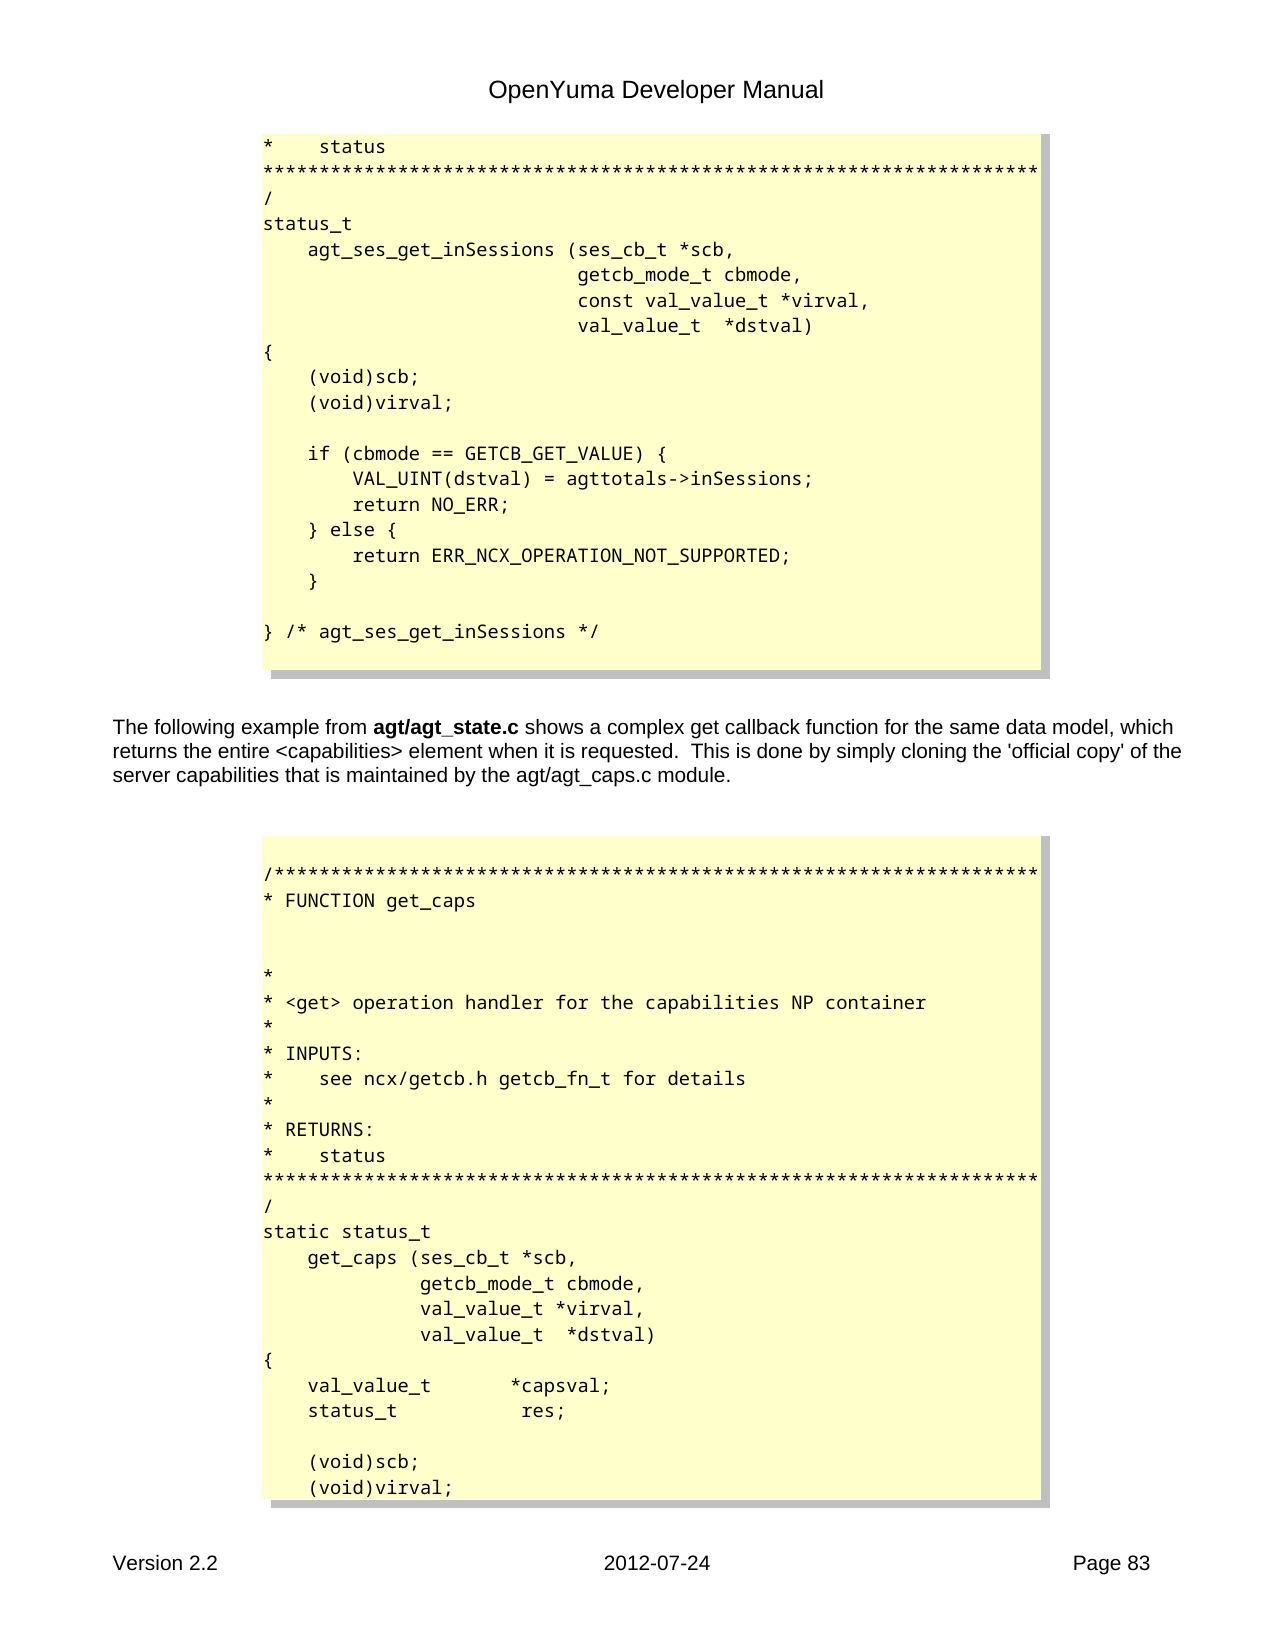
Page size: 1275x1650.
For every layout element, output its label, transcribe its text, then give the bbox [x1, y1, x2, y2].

text * FUNCTION get_caps [262, 887, 1041, 912]
text { [262, 338, 1041, 363]
text * INPUTS: [262, 1040, 1041, 1066]
text * status [262, 1142, 1041, 1168]
text * <get> operation handler for the capabilities NP container [262, 989, 1041, 1014]
text status_t [262, 210, 1041, 236]
text { [262, 1346, 1041, 1372]
text * [262, 1014, 1041, 1040]
text val_value_t *dstval) [262, 1321, 1041, 1346]
text *********************************************************************/ [262, 1168, 1041, 1219]
text get_caps (ses_cb_t *scb, [262, 1244, 1041, 1270]
text The following example from agt/agt_state.c shows a complex get callback function for the same data model, which returns the entire <capabilities> element when it is requested. This is done by simply cloning the 'official copy' of the server capabilities that is maintained by the agt/agt_caps.c module. [112, 715, 1200, 787]
text VAL_UINT(dstval) = agttotals->inSessions; [262, 466, 1041, 491]
text getcb_mode_t cbmode, [262, 1270, 1041, 1295]
text (void)virval; [262, 1474, 1041, 1499]
text * [262, 963, 1041, 989]
text (void)scb; [262, 363, 1041, 389]
text * RETURNS: [262, 1117, 1041, 1142]
text } /* agt_ses_get_inSessions */ [262, 619, 1041, 644]
text * see ncx/getcb.h getcb_fn_t for details [262, 1066, 1041, 1091]
text val_value_t *capsval; [262, 1372, 1041, 1397]
text status_t res; [262, 1397, 1041, 1423]
text getcb_mode_t cbmode, [262, 261, 1041, 287]
text } else { [262, 517, 1041, 542]
text *********************************************************************/ [262, 159, 1041, 210]
text /******************************************************************** [262, 861, 1041, 887]
text * status [262, 134, 1041, 159]
text const val_value_t *virval, [262, 287, 1041, 312]
text } [262, 568, 1041, 593]
text (void)virval; [262, 389, 1041, 414]
text val_value_t *dstval) [262, 312, 1041, 338]
text if (cbmode == GETCB_GET_VALUE) { [262, 440, 1041, 466]
text val_value_t *virval, [262, 1295, 1041, 1321]
text agt_ses_get_inSessions (ses_cb_t *scb, [262, 236, 1041, 261]
text static status_t [262, 1219, 1041, 1244]
text return ERR_NCX_OPERATION_NOT_SUPPORTED; [262, 542, 1041, 568]
text return NO_ERR; [262, 491, 1041, 517]
text (void)scb; [262, 1448, 1041, 1474]
text * [262, 1091, 1041, 1117]
